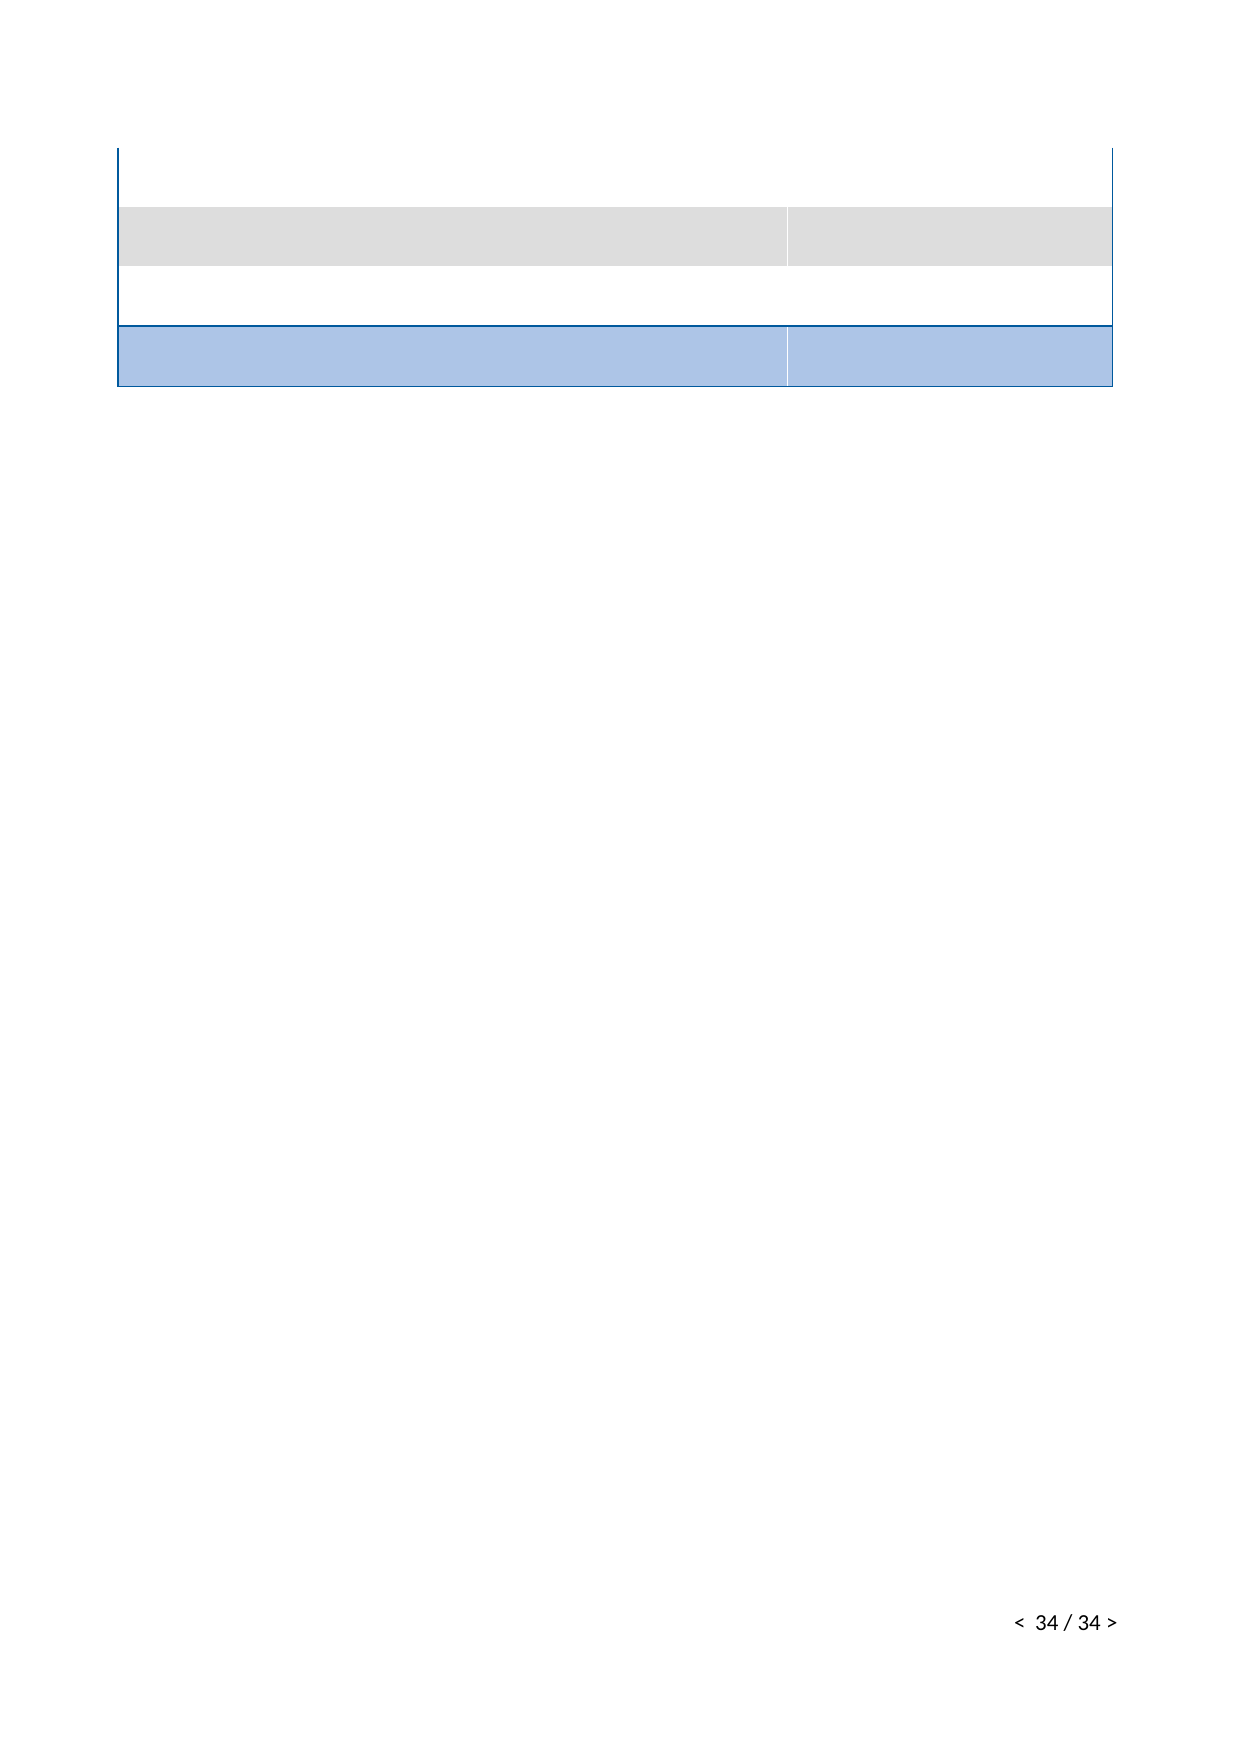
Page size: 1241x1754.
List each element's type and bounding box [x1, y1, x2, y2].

table_cell [788, 266, 1112, 325]
table_cell [453, 148, 787, 207]
table_cell [453, 207, 787, 266]
table_cell [788, 327, 1112, 386]
table_cell [119, 327, 453, 386]
table_cell [119, 207, 453, 266]
table_cell [453, 266, 787, 325]
table_cell [119, 266, 453, 325]
table_cell [788, 148, 1112, 207]
table_cell [119, 148, 453, 207]
table_cell [453, 327, 787, 386]
table_cell [788, 207, 1112, 266]
